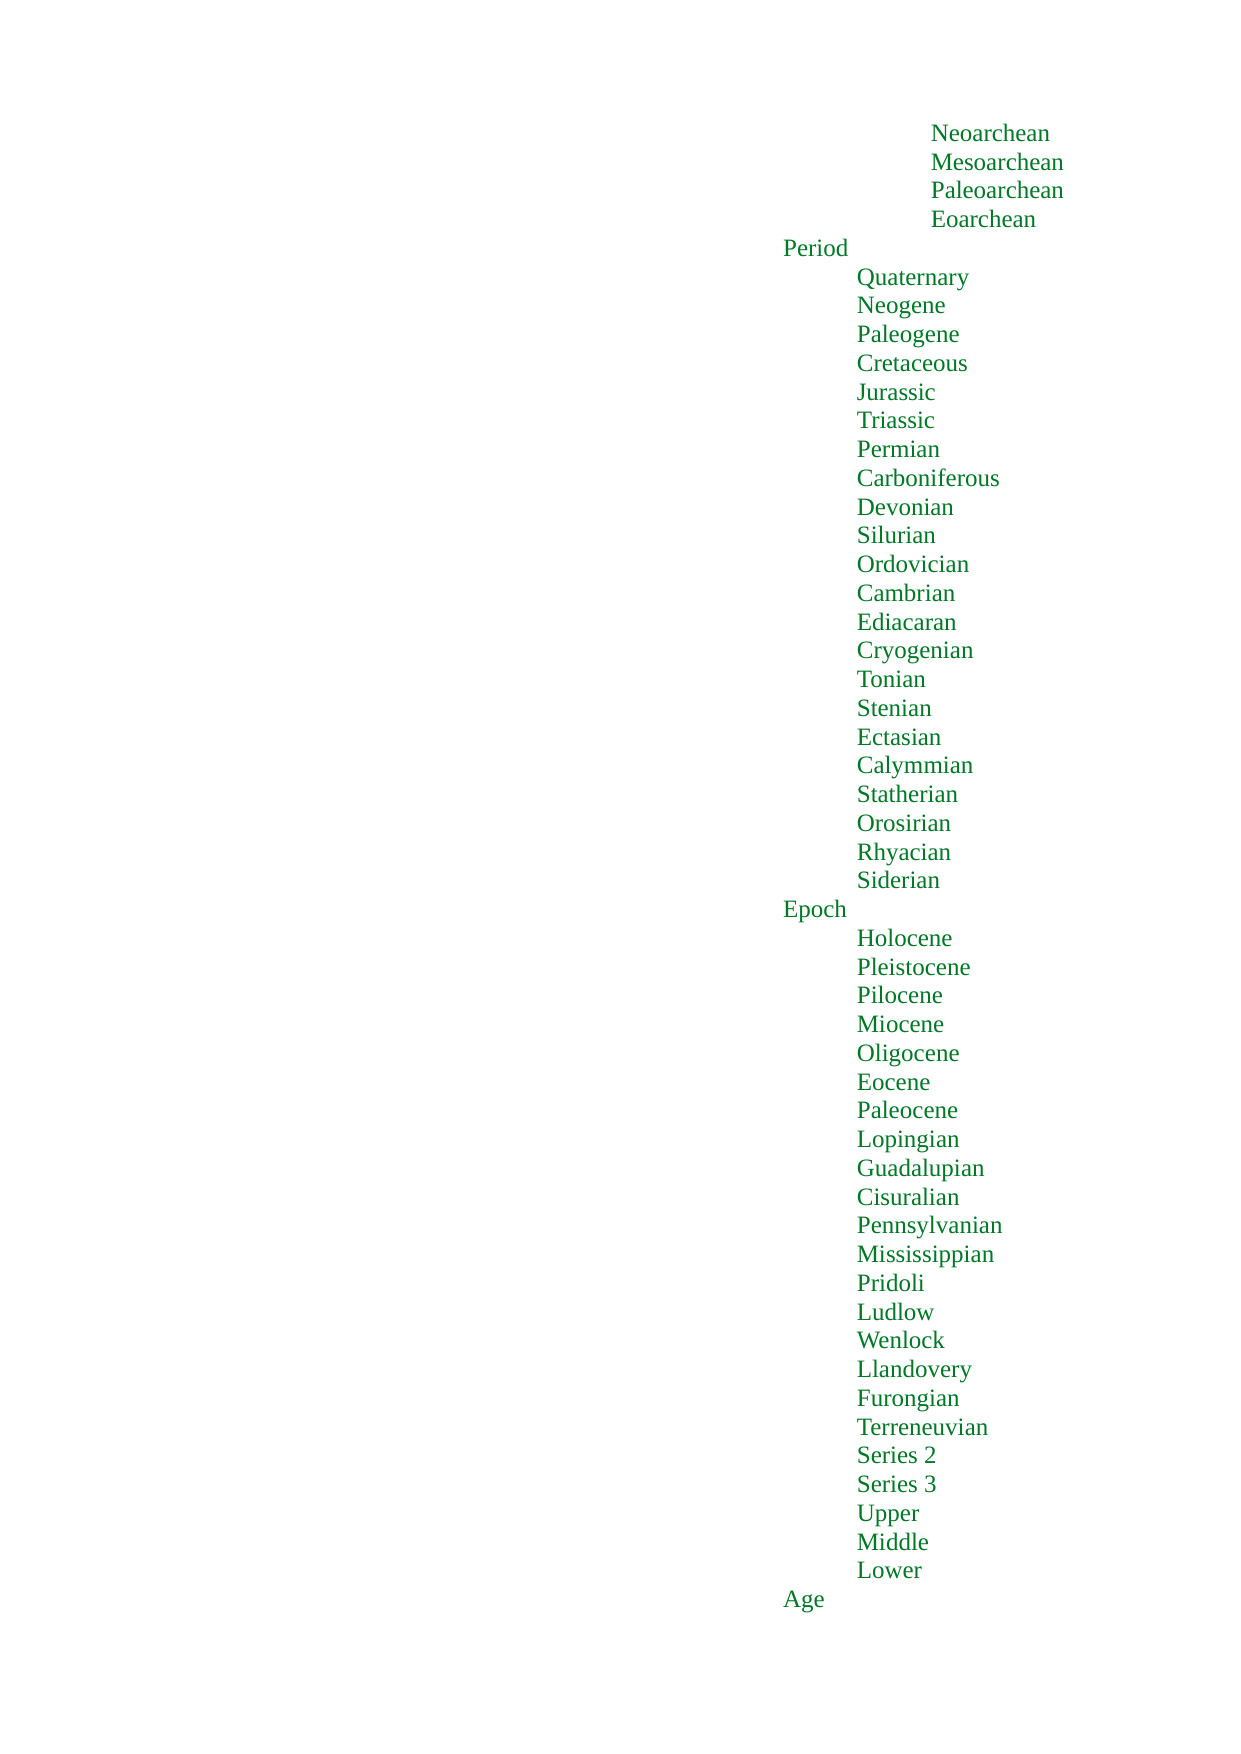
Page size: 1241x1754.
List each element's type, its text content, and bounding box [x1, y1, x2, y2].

text Quaternary [118, 262, 1122, 291]
text Cambrian [118, 578, 1122, 607]
text Calymmian [118, 751, 1122, 779]
text Ludlow [118, 1297, 1122, 1326]
text Neogene [118, 291, 1122, 319]
text Terreneuvian [118, 1412, 1122, 1441]
text Oligocene [118, 1038, 1122, 1067]
text Devonian [118, 492, 1122, 521]
text Ordovician [118, 549, 1122, 578]
text Llandovery [118, 1354, 1122, 1383]
text Pilocene [118, 981, 1122, 1009]
text Carboniferous [118, 463, 1122, 492]
text Paleoarchean [118, 176, 1122, 204]
text Upper [118, 1498, 1122, 1527]
text Lower [118, 1556, 1122, 1584]
text Mississippian [118, 1239, 1122, 1268]
text Mesoarchean [118, 147, 1122, 176]
text Statherian [118, 779, 1122, 808]
text Cretaceous [118, 348, 1122, 377]
text Wenlock [118, 1326, 1122, 1354]
text Permian [118, 434, 1122, 463]
text Pridoli [118, 1268, 1122, 1297]
text Eocene [118, 1067, 1122, 1096]
text Lopingian [118, 1124, 1122, 1153]
text Neoarchean [118, 118, 1122, 147]
text Cisuralian [118, 1182, 1122, 1211]
text Miocene [118, 1009, 1122, 1038]
text Tonian [118, 664, 1122, 693]
text Siderian [118, 866, 1122, 894]
text Ectasian [118, 722, 1122, 751]
text Silurian [118, 521, 1122, 549]
text Paleogene [118, 319, 1122, 348]
text Jurassic [118, 377, 1122, 406]
text Period [118, 233, 1122, 262]
text Triassic [118, 406, 1122, 434]
text Orosirian [118, 808, 1122, 837]
text Eoarchean [118, 204, 1122, 233]
text Series 2 [118, 1441, 1122, 1469]
text Middle [118, 1527, 1122, 1556]
text Pleistocene [118, 952, 1122, 981]
text Pennsylvanian [118, 1211, 1122, 1239]
text Paleocene [118, 1096, 1122, 1124]
text Series 3 [118, 1469, 1122, 1498]
text Age [118, 1584, 1122, 1613]
text Guadalupian [118, 1153, 1122, 1182]
text Cryogenian [118, 636, 1122, 664]
text Stenian [118, 693, 1122, 722]
text Epoch [118, 894, 1122, 923]
text Holocene [118, 923, 1122, 952]
text Furongian [118, 1383, 1122, 1412]
text Rhyacian [118, 837, 1122, 866]
text Ediacaran [118, 607, 1122, 636]
